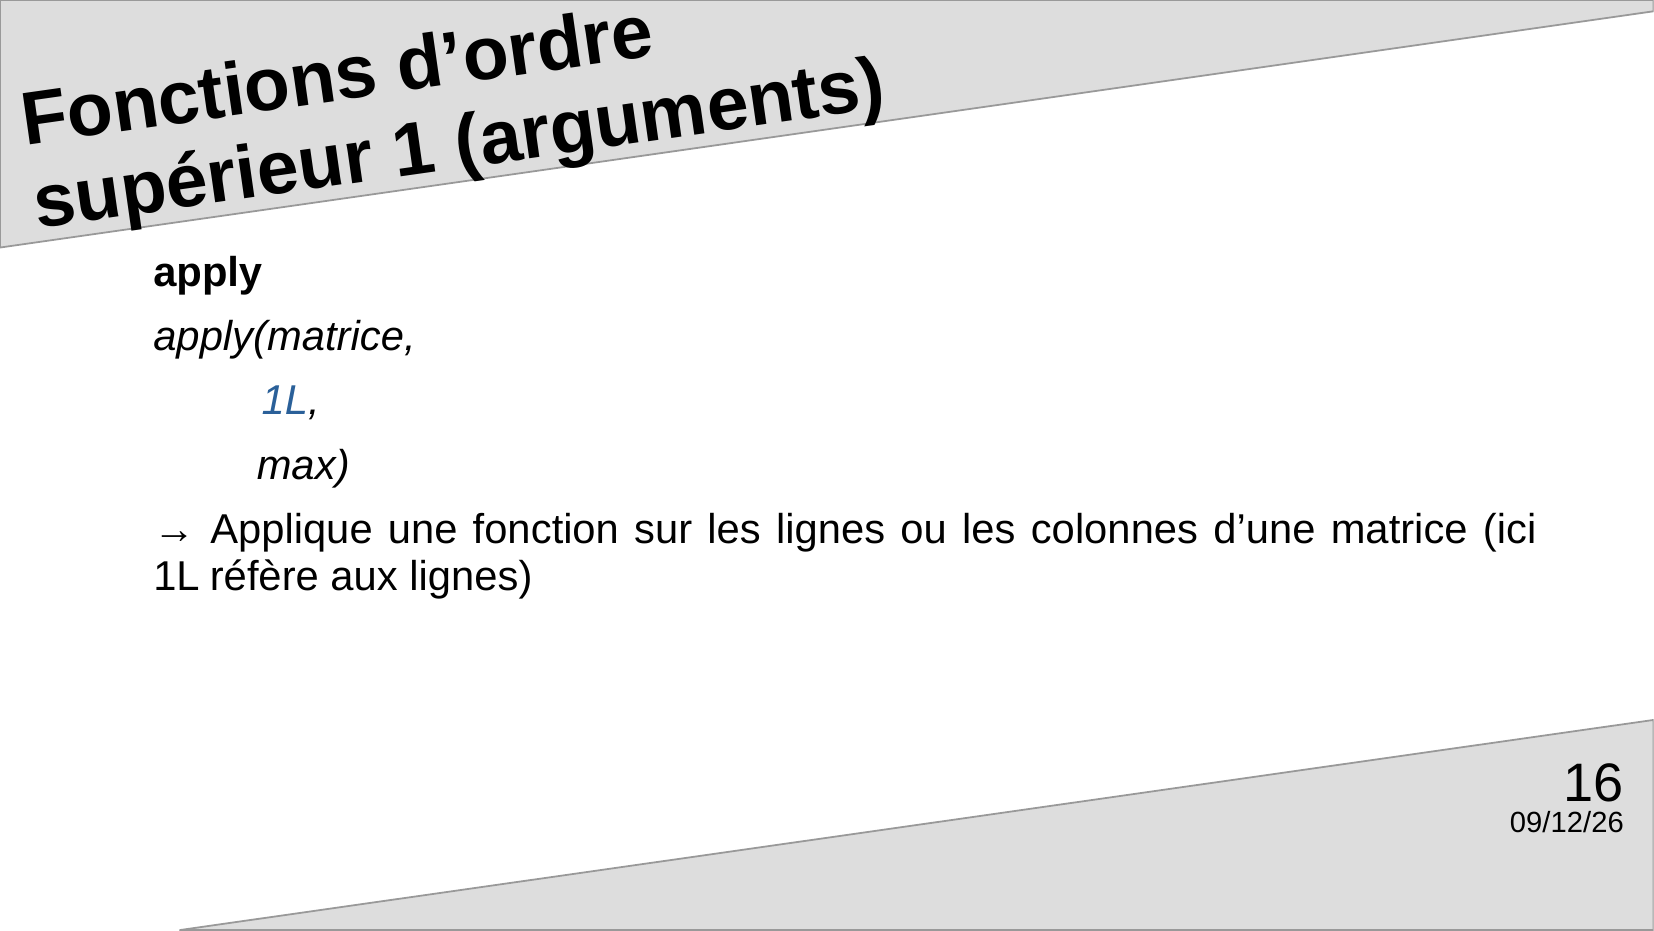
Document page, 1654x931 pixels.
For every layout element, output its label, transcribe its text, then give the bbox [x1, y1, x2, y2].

title Fonctions d’ordre supérieur 1 (arguments) [16, 0, 1502, 245]
list apply apply(matrice, 1L, max) → Applique une fonction sur les lignes ou les colonnes d’une matrice (ici 1L réfère aux lignes) [82, 248, 1538, 789]
